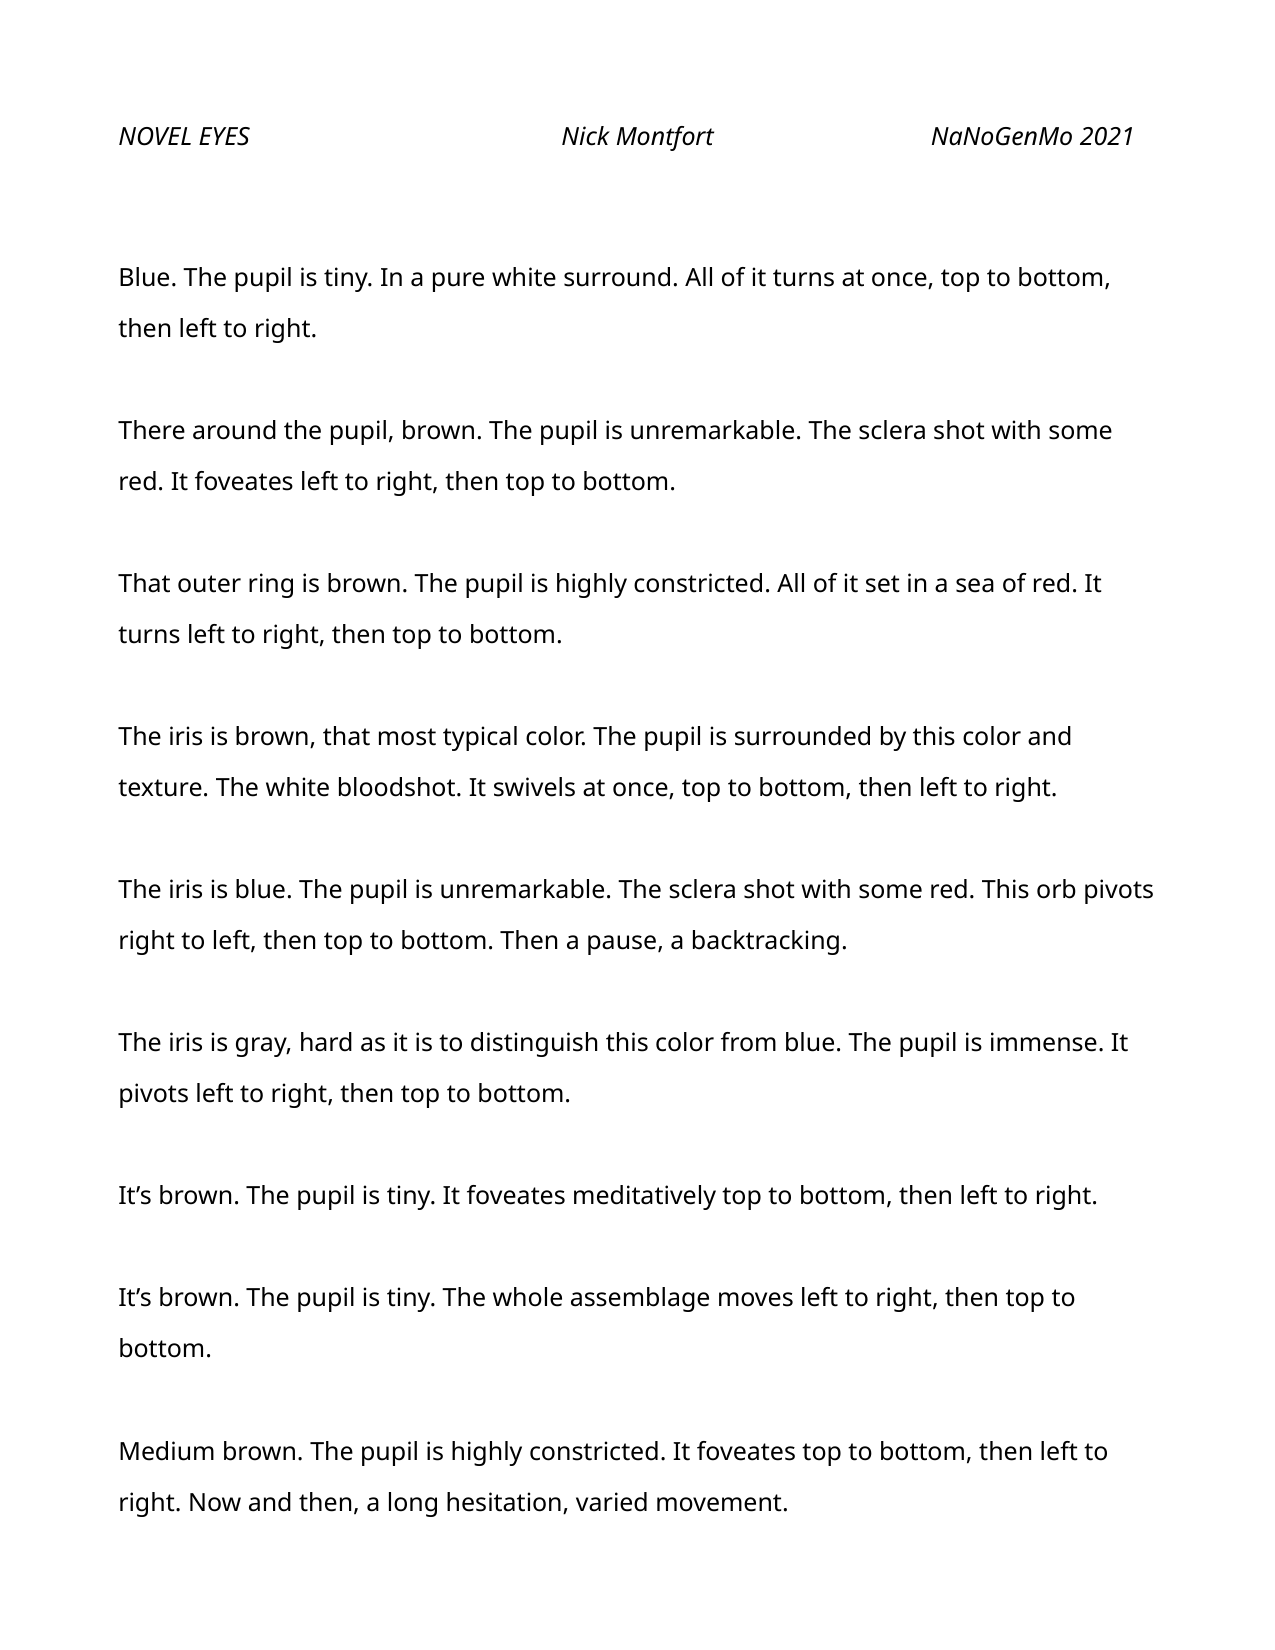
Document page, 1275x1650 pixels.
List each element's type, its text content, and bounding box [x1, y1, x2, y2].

text It’s brown. The pupil is tiny. It foveates meditatively top to bottom, then left to right. [118, 1178, 1157, 1212]
text It’s brown. The pupil is tiny. The whole assemblage moves left to right, then top to bottom. [118, 1280, 1157, 1365]
text Blue. The pupil is tiny. In a pure white surround. All of it turns at once, top to bottom, then left to right. [118, 259, 1157, 344]
text The iris is blue. The pupil is unremarkable. The sclera shot with some red. This orb pivots right to left, then top to bottom. Then a pause, a backtracking. [118, 872, 1157, 957]
text Medium brown. The pupil is highly constricted. It foveates top to bottom, then left to right. Now and then, a long hesitation, varied movement. [118, 1433, 1157, 1518]
text There around the pupil, brown. The pupil is unremarkable. The sclera shot with some red. It foveates left to right, then top to bottom. [118, 412, 1157, 497]
text The iris is brown, that most typical color. The pupil is surrounded by this color and texture. The white bloodshot. It swivels at once, top to bottom, then left to right. [118, 718, 1157, 804]
text The iris is gray, hard as it is to distinguish this color from blue. The pupil is immense. It pivots left to right, then top to bottom. [118, 1025, 1157, 1110]
text That outer ring is brown. The pupil is highly constricted. All of it set in a sea of red. It turns left to right, then top to bottom. [118, 565, 1157, 651]
